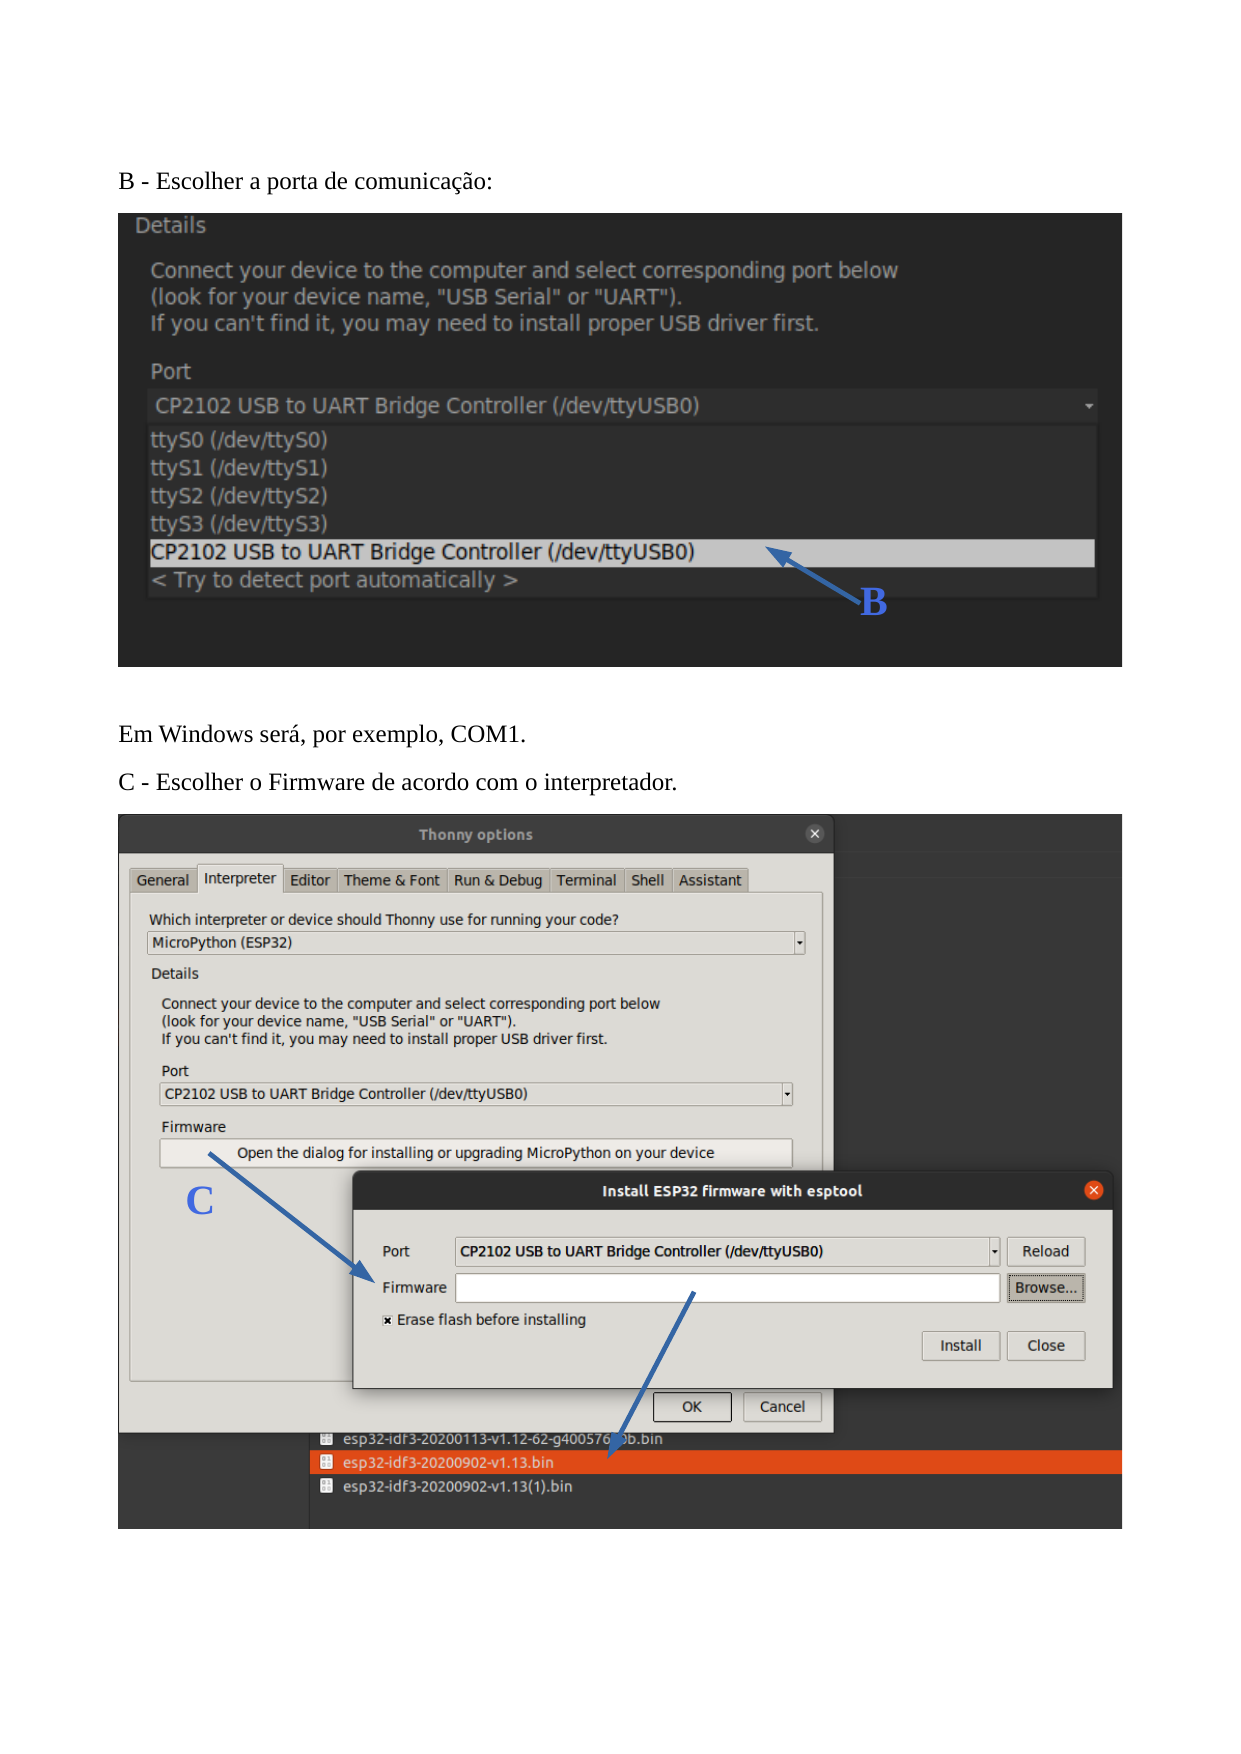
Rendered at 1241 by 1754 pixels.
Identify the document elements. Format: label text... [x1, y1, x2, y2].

picture [118, 213, 1123, 667]
text Em Windows será, por exemplo, COM1. [118, 719, 1122, 748]
text B - Escolher a porta de comunicação: [118, 166, 1122, 194]
picture [118, 814, 1123, 1529]
text C - Escolher o Firmware de acordo com o interpretador. [118, 767, 1122, 795]
